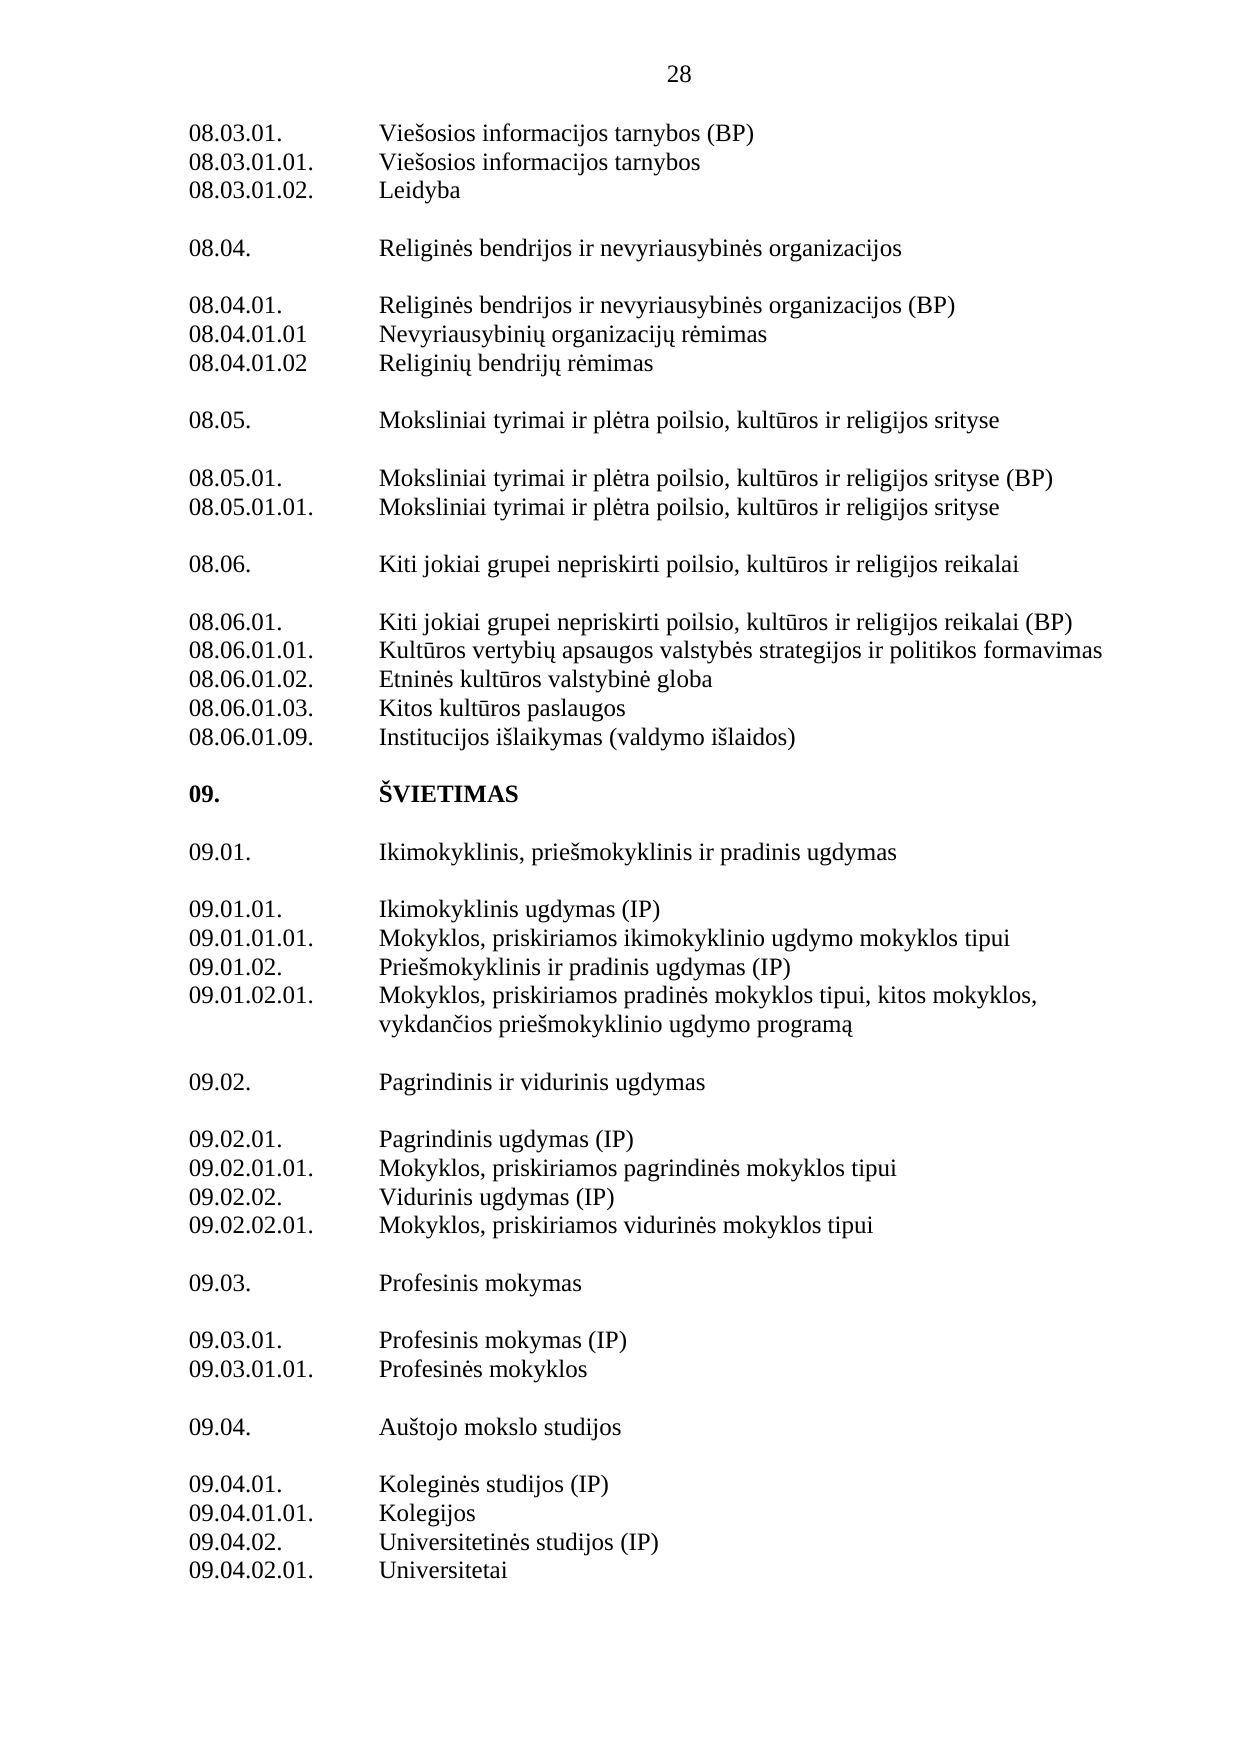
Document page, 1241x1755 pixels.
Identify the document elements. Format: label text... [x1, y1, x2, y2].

table_cell Pagrindinis ugdymas (IP) [367, 1124, 1122, 1153]
table_cell Ikimokyklinis, priešmokyklinis ir pradinis ugdymas [367, 837, 1122, 866]
table_cell [367, 578, 1122, 607]
table_cell [177, 377, 367, 406]
table_cell 08.04.01.02 [177, 348, 367, 377]
table_cell [367, 866, 1122, 894]
table_cell [177, 434, 367, 463]
table_cell [367, 262, 1122, 291]
table_cell 08.06.01.03. [177, 693, 367, 722]
table_cell Kultūros vertybių apsaugos valstybės strategijos ir politikos formavimas [367, 636, 1122, 664]
table_cell 09. [177, 779, 367, 808]
table_cell [367, 1096, 1122, 1124]
table_cell 09.03. [177, 1268, 367, 1297]
table_cell [177, 866, 367, 894]
table_cell Nevyriausybinių organizacijų rėmimas [367, 319, 1122, 348]
table_cell [177, 1584, 367, 1613]
table_cell [177, 578, 367, 607]
table_cell 08.04.01.01 [177, 319, 367, 348]
table_cell 08.06.01.09. [177, 722, 367, 751]
table_cell Ikimokyklinis ugdymas (IP) [367, 894, 1122, 923]
table_cell 09.04. [177, 1412, 367, 1441]
table_cell [367, 1038, 1122, 1067]
table_cell Profesinis mokymas (IP) [367, 1326, 1122, 1354]
table_cell 09.01.01. [177, 894, 367, 923]
table_cell [177, 521, 367, 549]
table_cell 08.04.01. [177, 291, 367, 319]
table_cell 09.02.01. [177, 1124, 367, 1153]
table_cell Etninės kultūros valstybinė globa [367, 664, 1122, 693]
table_cell [177, 1297, 367, 1326]
table_cell [367, 808, 1122, 837]
table_cell Auštojo mokslo studijos [367, 1412, 1122, 1441]
table_cell Mokyklos, priskiriamos pradinės mokyklos tipui, kitos mokyklos, vykdančios priešmokyklinio ugdymo programą [367, 981, 1122, 1038]
table_cell 09.02.02.01. [177, 1211, 367, 1239]
table_cell [177, 1096, 367, 1124]
table_cell 08.05.01.01. [177, 492, 367, 521]
table_cell 09.01.02.01. [177, 981, 367, 1038]
table_cell Kolegijos [367, 1498, 1122, 1527]
table_cell Moksliniai tyrimai ir plėtra poilsio, kultūros ir religijos srityse [367, 406, 1122, 434]
table_cell 08.04. [177, 233, 367, 262]
table_cell Viešosios informacijos tarnybos (BP) [367, 118, 1122, 147]
table_cell 08.06.01.02. [177, 664, 367, 693]
table_cell [177, 1239, 367, 1268]
table_cell 08.03.01. [177, 118, 367, 147]
table_cell [367, 1297, 1122, 1326]
table_cell 09.03.01.01. [177, 1354, 367, 1383]
table_cell Institucijos išlaikymas (valdymo išlaidos) [367, 722, 1122, 751]
table_cell [367, 377, 1122, 406]
table_cell [367, 1441, 1122, 1469]
table_cell Profesinės mokyklos [367, 1354, 1122, 1383]
table_cell [177, 262, 367, 291]
table_cell Universitetinės studijos (IP) [367, 1527, 1122, 1556]
table_cell 08.03.01.01. [177, 147, 367, 176]
table_cell Religinės bendrijos ir nevyriausybinės organizacijos [367, 233, 1122, 262]
table_cell [367, 1239, 1122, 1268]
table_cell 08.03.01.02. [177, 176, 367, 204]
table_cell ŠVIETIMAS [367, 779, 1122, 808]
table_cell Kiti jokiai grupei nepriskirti poilsio, kultūros ir religijos reikalai (BP) [367, 607, 1122, 636]
table_cell [177, 1383, 367, 1412]
table_cell [177, 1038, 367, 1067]
table_cell Pagrindinis ir vidurinis ugdymas [367, 1067, 1122, 1096]
table_cell Moksliniai tyrimai ir plėtra poilsio, kultūros ir religijos srityse (BP) [367, 463, 1122, 492]
table_cell 08.06.01.01. [177, 636, 367, 664]
table_cell [367, 1584, 1122, 1613]
table_cell Moksliniai tyrimai ir plėtra poilsio, kultūros ir religijos srityse [367, 492, 1122, 521]
table_cell 08.06. [177, 549, 367, 578]
table_cell [177, 1441, 367, 1469]
table_cell Leidyba [367, 176, 1122, 204]
table_cell 09.01.02. [177, 952, 367, 981]
table_cell [367, 521, 1122, 549]
table_cell 09.02.01.01. [177, 1153, 367, 1182]
table_cell Profesinis mokymas [367, 1268, 1122, 1297]
table_cell Universitetai [367, 1556, 1122, 1584]
table_cell [367, 204, 1122, 233]
table_cell 09.04.02.01. [177, 1556, 367, 1584]
table_cell 09.01.01.01. [177, 923, 367, 952]
table_cell Mokyklos, priskiriamos pagrindinės mokyklos tipui [367, 1153, 1122, 1182]
table_cell 09.02.02. [177, 1182, 367, 1211]
table_cell Vidurinis ugdymas (IP) [367, 1182, 1122, 1211]
table_cell Mokyklos, priskiriamos vidurinės mokyklos tipui [367, 1211, 1122, 1239]
table_cell Mokyklos, priskiriamos ikimokyklinio ugdymo mokyklos tipui [367, 923, 1122, 952]
table_cell 09.02. [177, 1067, 367, 1096]
table_cell [367, 751, 1122, 779]
table_cell 08.06.01. [177, 607, 367, 636]
table_cell [177, 204, 367, 233]
table_cell Kitos kultūros paslaugos [367, 693, 1122, 722]
table_cell [367, 434, 1122, 463]
table_cell 09.03.01. [177, 1326, 367, 1354]
table_cell [367, 1383, 1122, 1412]
table_cell 08.05.01. [177, 463, 367, 492]
table_cell Kiti jokiai grupei nepriskirti poilsio, kultūros ir religijos reikalai [367, 549, 1122, 578]
table_cell 09.04.01.01. [177, 1498, 367, 1527]
table_cell [177, 751, 367, 779]
table_cell Priešmokyklinis ir pradinis ugdymas (IP) [367, 952, 1122, 981]
table_cell 08.05. [177, 406, 367, 434]
table_cell 09.04.01. [177, 1469, 367, 1498]
table_cell Religinės bendrijos ir nevyriausybinės organizacijos (BP) [367, 291, 1122, 319]
table_cell 09.04.02. [177, 1527, 367, 1556]
table_cell Viešosios informacijos tarnybos [367, 147, 1122, 176]
table_cell Religinių bendrijų rėmimas [367, 348, 1122, 377]
table_cell 09.01. [177, 837, 367, 866]
table_cell [177, 808, 367, 837]
table_cell Koleginės studijos (IP) [367, 1469, 1122, 1498]
